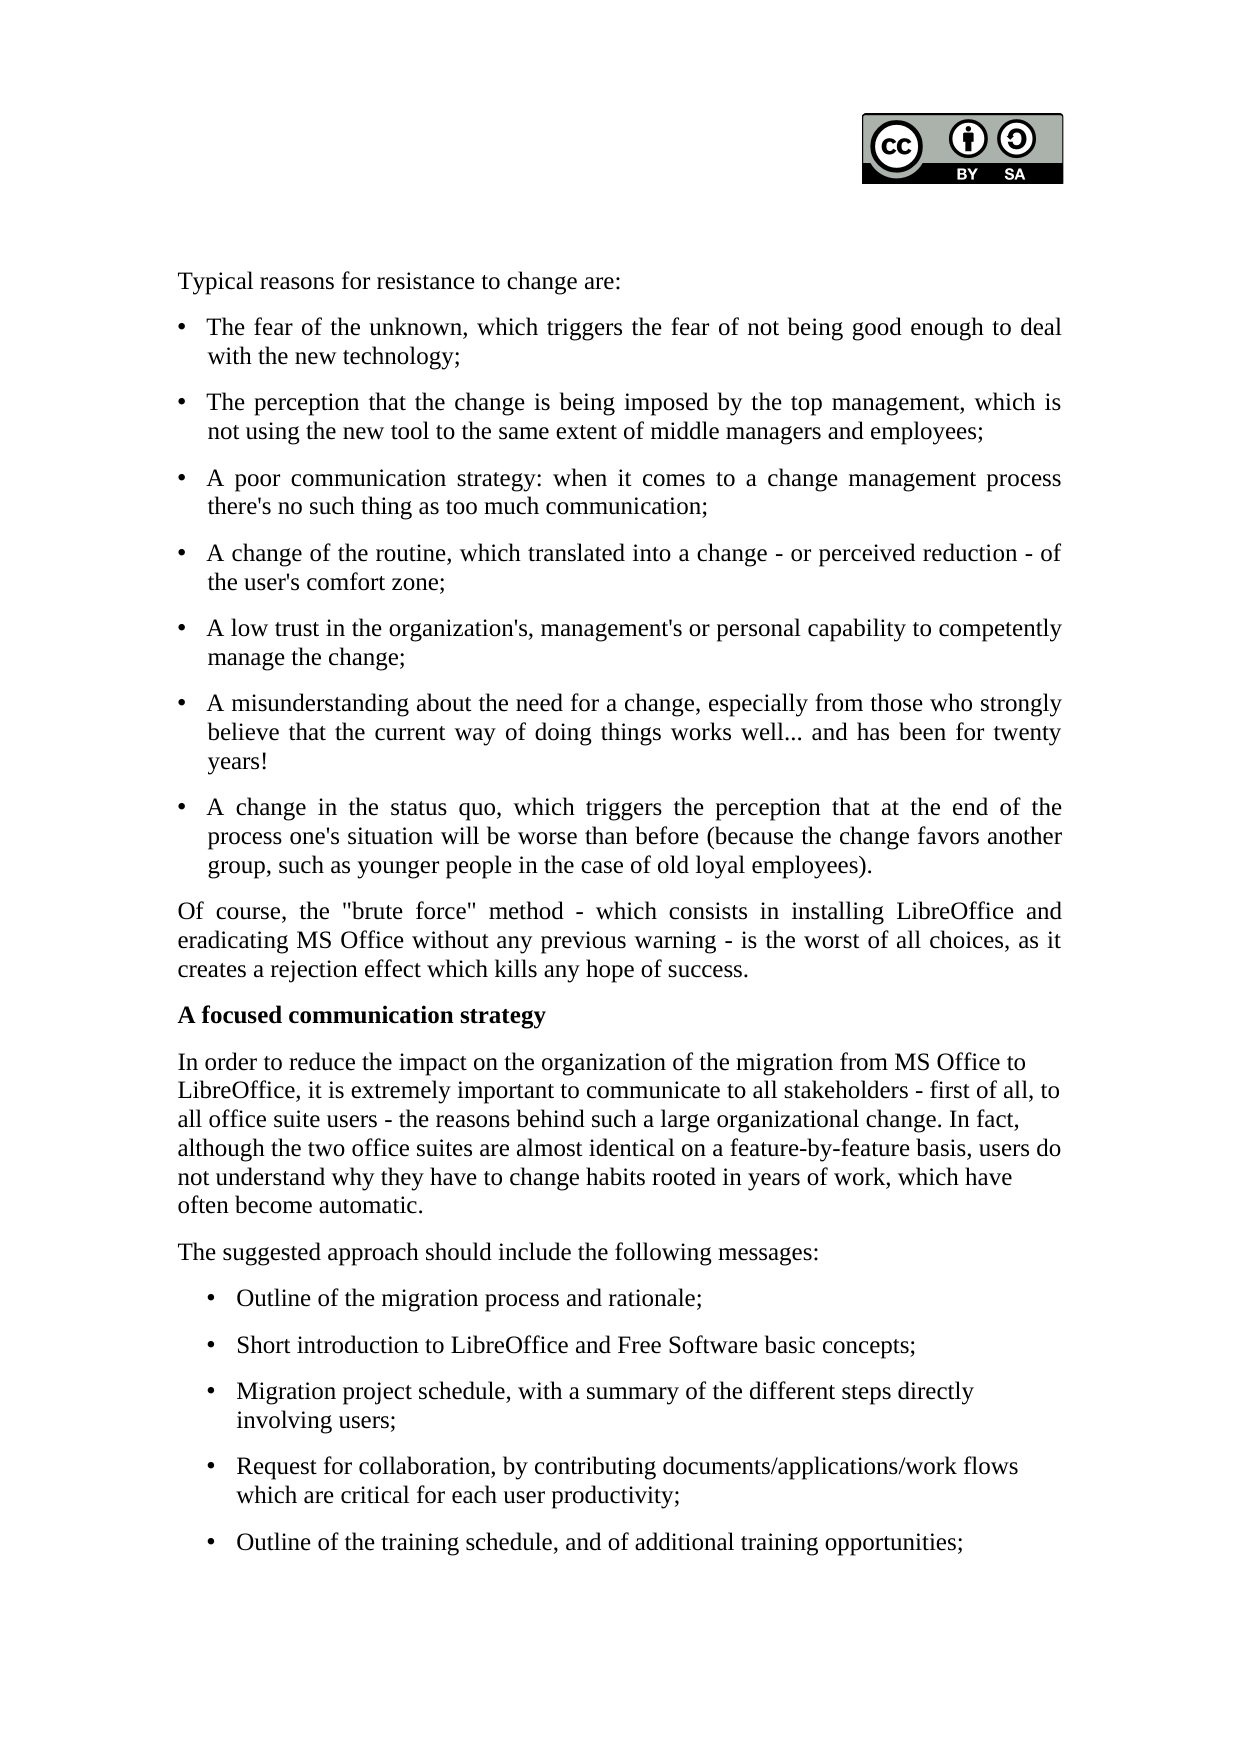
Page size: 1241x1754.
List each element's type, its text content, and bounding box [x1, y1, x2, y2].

list A poor communication strategy: when it comes to a change management process there's no such thing as too much communication; [177, 463, 1063, 520]
list The perception that the change is being imposed by the top management, which is not using the new tool to the same extent of middle managers and employees; [177, 387, 1063, 445]
list Outline of the migration process and rationale; [207, 1283, 1063, 1312]
text Typical reasons for resistance to change are: [177, 266, 1063, 294]
list A change in the status quo, which triggers the perception that at the end of the process one's situation will be worse than before (because the change favors another group, such as younger people in the case of old loyal employees). [177, 792, 1063, 878]
text In order to reduce the impact on the organization of the migration from MS Office to LibreOffice, it is extremely important to communicate to all stakeholders - first of all, to all office suite users - the reasons behind such a large organizational change. In fact, although the two office suites are almost identical on a feature-by-feature basis, users do not understand why they have to change habits rooted in years of work, which have often become automatic. [177, 1047, 1063, 1219]
text A focused communication strategy [177, 1000, 1063, 1029]
text Of course, the "brute force" method - which consists in installing LibreOffice and eradicating MS Office without any previous warning - is the worst of all choices, as it creates a rejection effect which kills any hope of success. [177, 896, 1063, 982]
list Migration project schedule, with a summary of the different steps directly involving users; [207, 1376, 1063, 1434]
list Request for collaboration, by contributing documents/applications/work flows which are critical for each user productivity; [207, 1451, 1063, 1509]
list Short introduction to LibreOffice and Free Software basic concepts; [207, 1330, 1063, 1358]
text The suggested approach should include the following messages: [177, 1237, 1063, 1266]
list A low trust in the organization's, management's or personal capability to competently manage the change; [177, 613, 1063, 671]
list A change of the routine, which translated into a change - or perceived reduction - of the user's comfort zone; [177, 538, 1063, 595]
list The fear of the unknown, which triggers the fear of not being good enough to deal with the new technology; [177, 312, 1063, 370]
list Outline of the training schedule, and of additional training opportunities; [207, 1527, 1063, 1555]
picture [862, 113, 1064, 184]
list A misunderstanding about the need for a change, especially from those who strongly believe that the current way of doing things works well... and has been for twenty years! [177, 688, 1063, 774]
